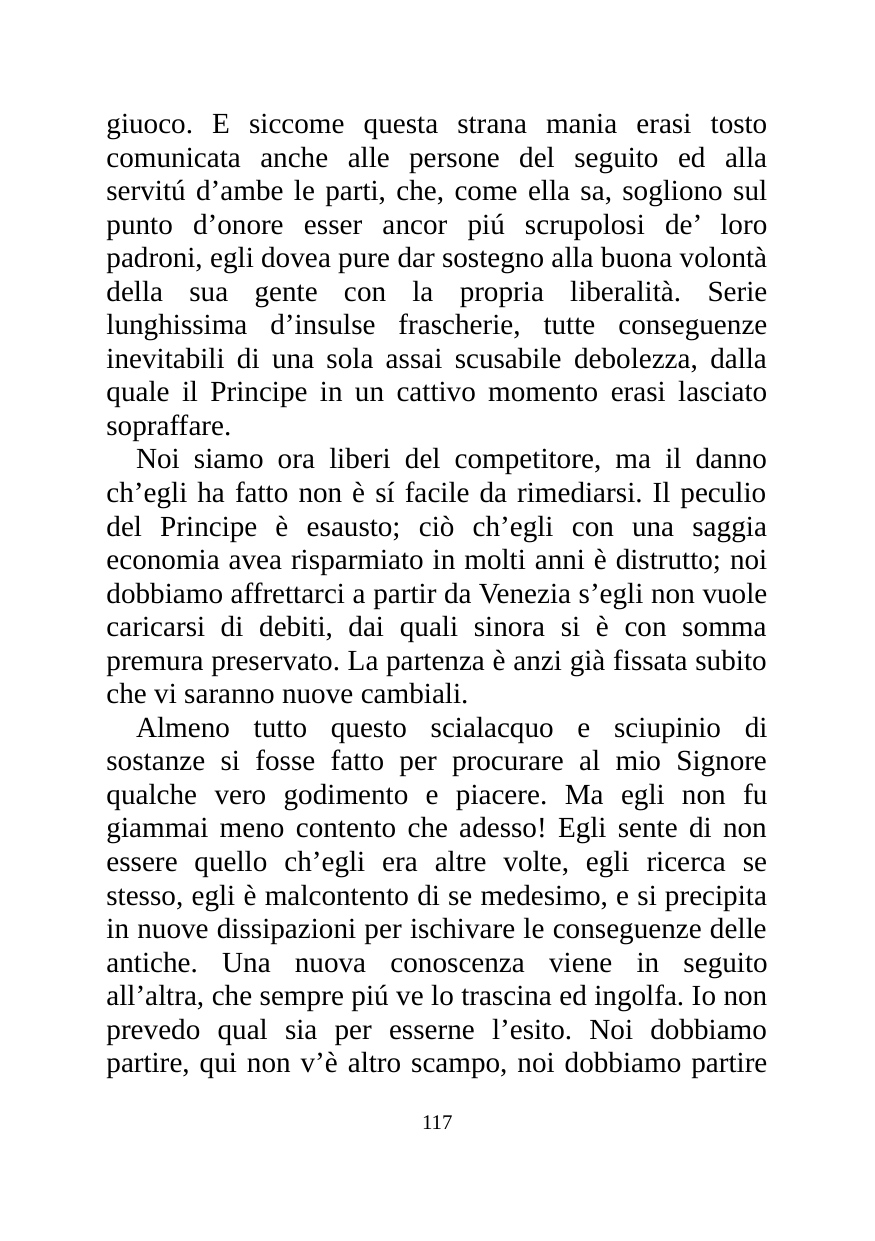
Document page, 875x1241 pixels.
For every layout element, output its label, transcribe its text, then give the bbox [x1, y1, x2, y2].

text Almeno tutto questo scialacquo e sciupinio di sostanze si fosse fatto per procurare al mio Signore qualche vero godimento e piacere. Ma egli non fu giammai meno contento che adesso! Egli sente di non essere quello ch’egli era altre volte, egli ricerca se stesso, egli è malcontento di se medesimo, e si precipita in nuove dissipazioni per ischivare le conseguenze delle antiche. Una nuova conoscenza viene in seguito all’altra, che sempre piú ve lo trascina ed ingolfa. Io non prevedo qual sia per esserne l’esito. Noi dobbiamo partire, qui non v’è altro scampo, noi dobbiamo partire [106, 710, 768, 1079]
text giuoco. E siccome questa strana mania erasi tosto comunicata anche alle persone del seguito ed alla servitú d’ambe le parti, che, come ella sa, sogliono sul punto d’onore esser ancor piú scrupolosi de’ loro padroni, egli dovea pure dar sostegno alla buona volontà della sua gente con la propria liberalità. Serie lunghissima d’insulse frascherie, tutte conseguenze inevitabili di una sola assai scusabile debolezza, dalla quale il Principe in un cattivo momento erasi lasciato sopraffare. [106, 106, 768, 442]
text Noi siamo ora liberi del competitore, ma il danno ch’egli ha fatto non è sí facile da rimediarsi. Il peculio del Principe è esausto; ciò ch’egli con una saggia economia avea risparmiato in molti anni è distrutto; noi dobbiamo affrettarci a partir da Venezia s’egli non vuole caricarsi di debiti, dai quali sinora si è con somma premura preservato. La partenza è anzi già fissata subito che vi saranno nuove cambiali. [106, 442, 768, 710]
